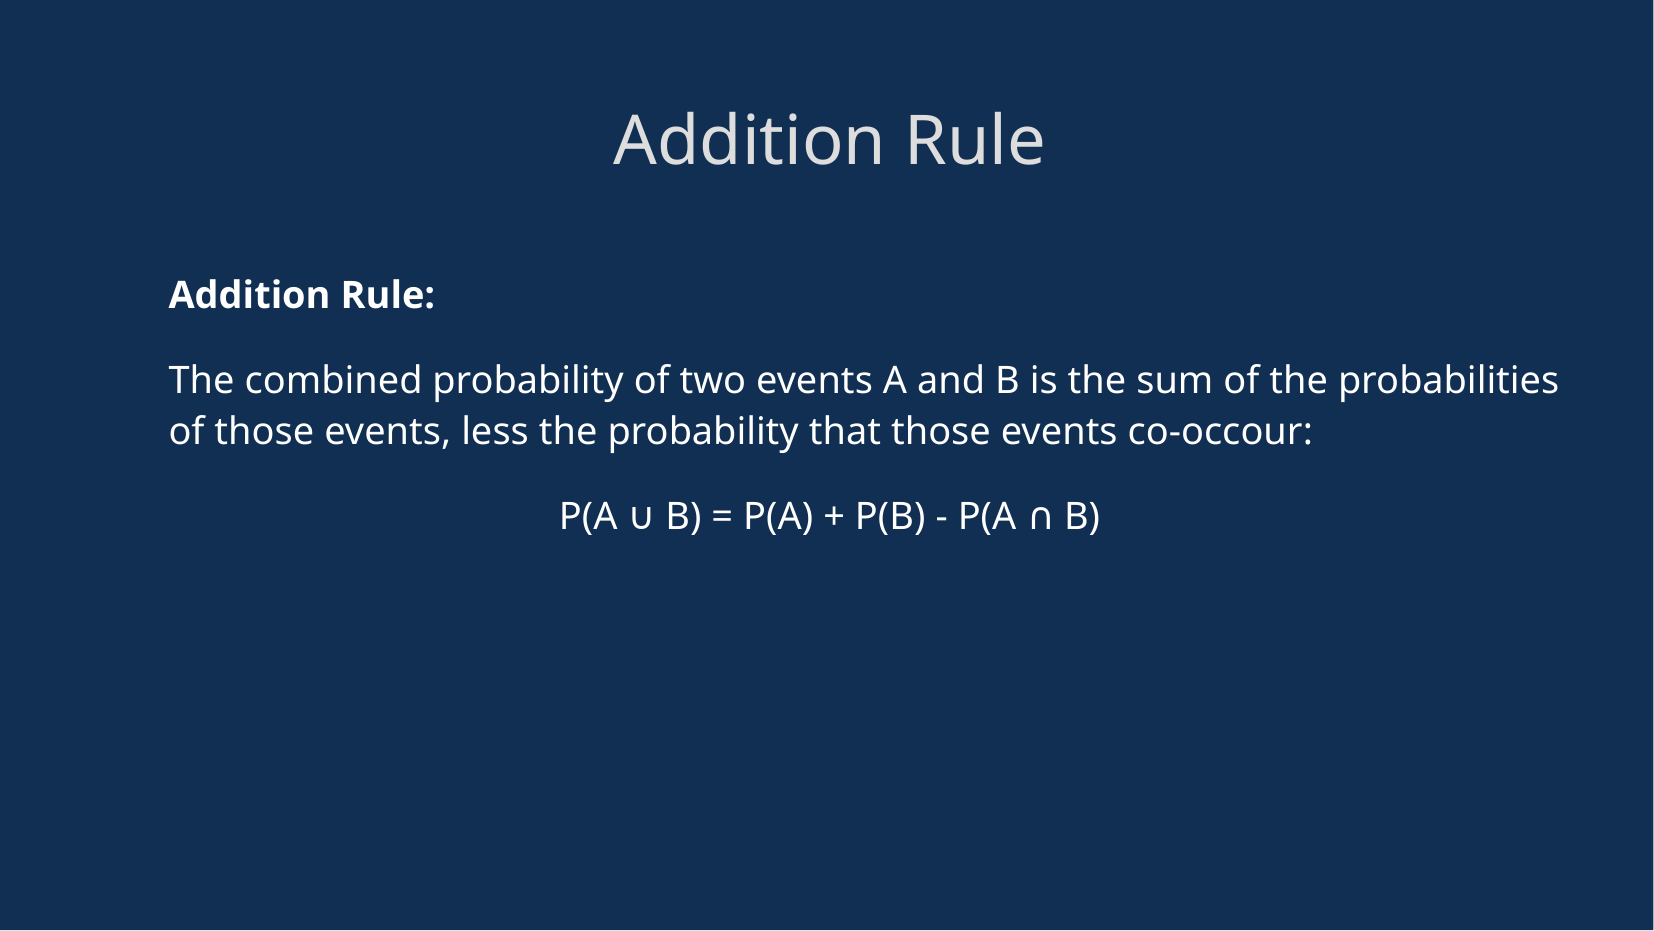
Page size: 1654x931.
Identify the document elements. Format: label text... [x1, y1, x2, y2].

list Addition Rule: The combined probability of two events A and B is the sum of the probabilities of those events, less the probability that those events co-occour: P(A ∪ B) = P(A) + P(B) - P(A ∩ B) [97, 268, 1563, 806]
title Addition Rule [97, 56, 1563, 220]
